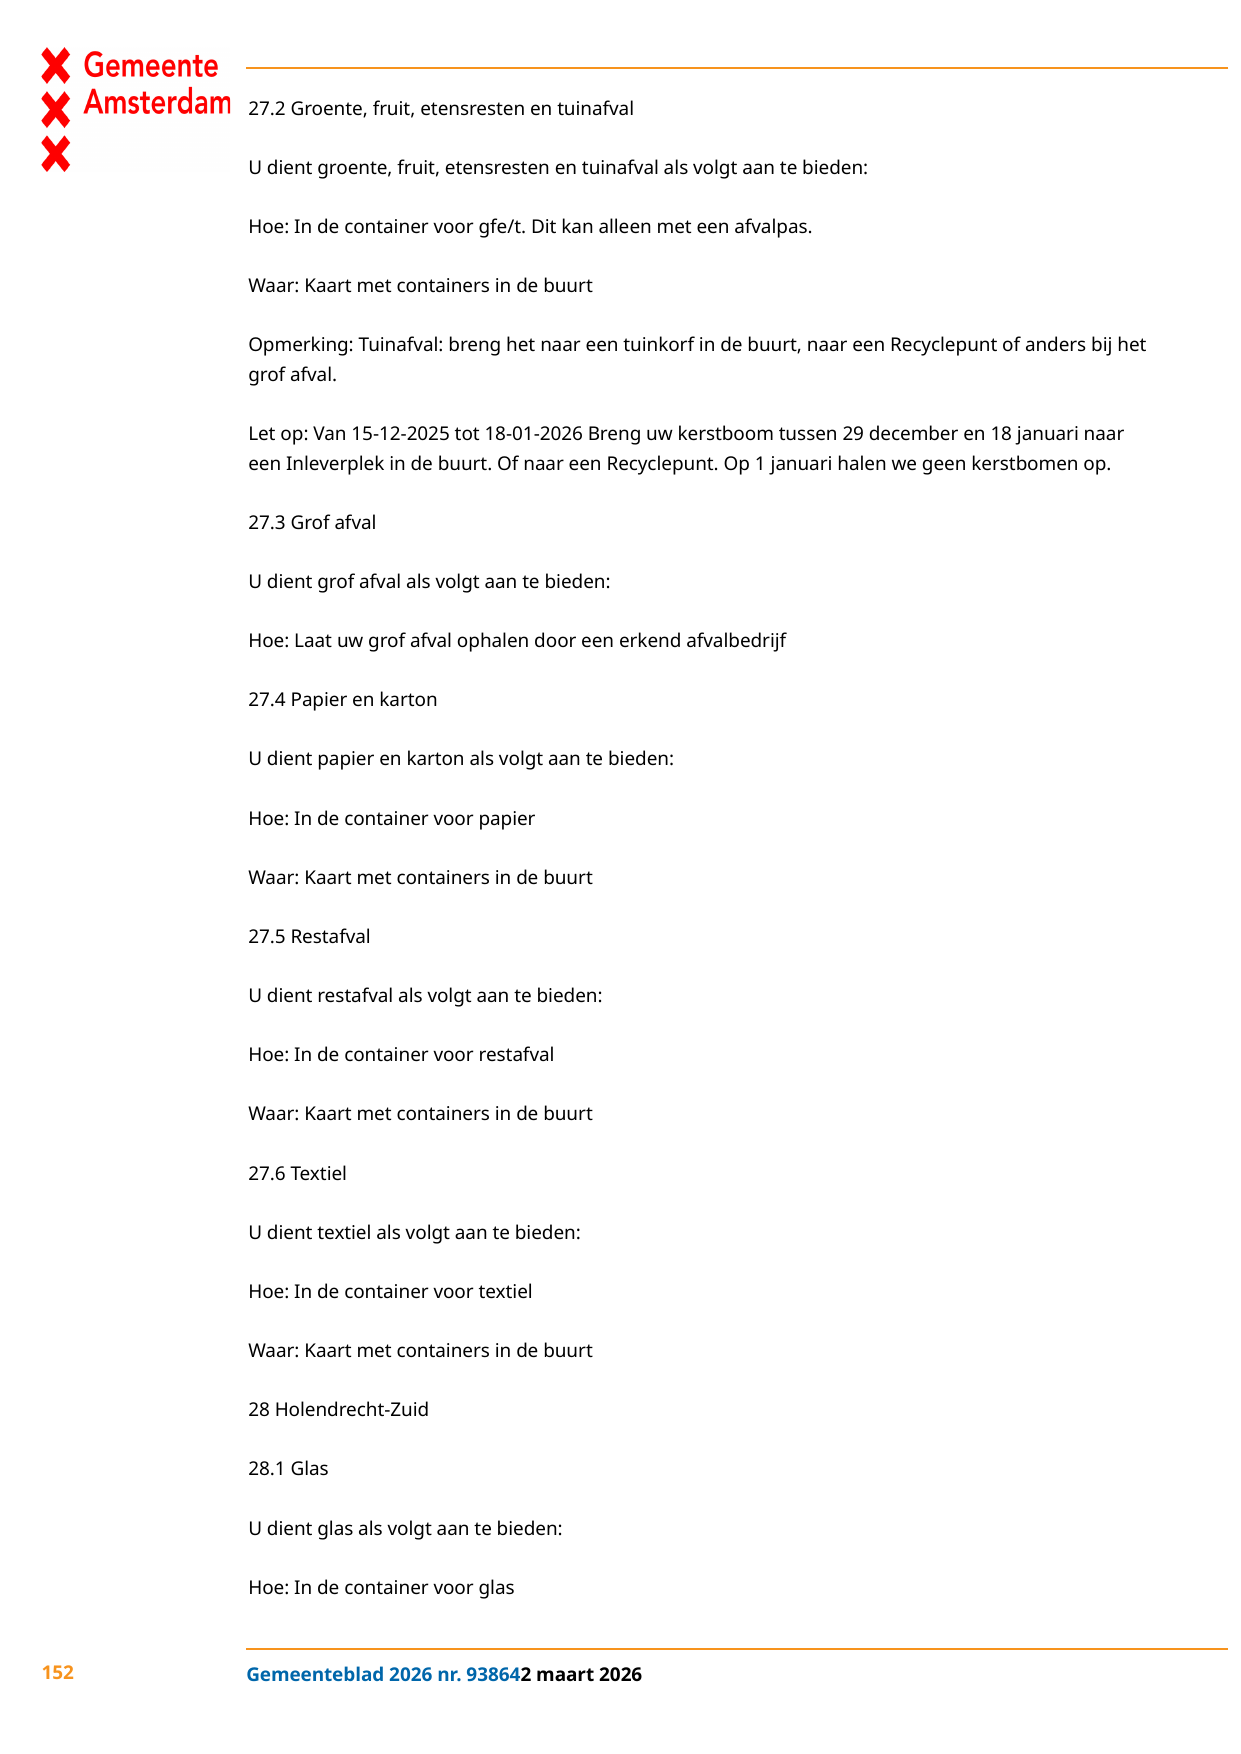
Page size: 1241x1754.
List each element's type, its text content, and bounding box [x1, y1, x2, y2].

text Let op: Van 15-12-2025 tot 18-01-2026 Breng uw kerstboom tussen 29 december en 18 januari naar een Inleverplek in de buurt. Of naar een Recyclepunt. Op 1 januari halen we geen kerstbomen op. [248, 420, 1152, 476]
text U dient papier en karton als volgt aan te bieden: [248, 746, 1152, 771]
text U dient restafval als volgt aan te bieden: [248, 982, 1152, 1008]
text U dient grof afval als volgt aan te bieden: [248, 568, 1152, 594]
text 28 Holendrecht-Zuid [248, 1396, 1152, 1422]
text U dient glas als volgt aan te bieden: [248, 1515, 1152, 1541]
text Waar: Kaart met containers in de buurt [248, 864, 1152, 890]
text 27.6 Textiel [248, 1160, 1152, 1186]
text Hoe: In de container voor gfe/t. Dit kan alleen met een afvalpas. [248, 213, 1152, 239]
text Waar: Kaart met containers in de buurt [248, 1337, 1152, 1363]
picture [41, 47, 231, 172]
text Opmerking: Tuinafval: breng het naar een tuinkorf in de buurt, naar een Recyclepunt of anders bij het grof afval. [248, 331, 1152, 387]
text 27.5 Restafval [248, 923, 1152, 949]
text 27.3 Grof afval [248, 509, 1152, 535]
text Hoe: Laat uw grof afval ophalen door een erkend afvalbedrijf [248, 627, 1152, 653]
text 27.4 Papier en karton [248, 686, 1152, 712]
text Hoe: In de container voor papier [248, 805, 1152, 831]
text Waar: Kaart met containers in de buurt [248, 1101, 1152, 1126]
text U dient textiel als volgt aan te bieden: [248, 1219, 1152, 1245]
text 28.1 Glas [248, 1456, 1152, 1481]
text U dient groente, fruit, etensresten en tuinafval als volgt aan te bieden: [248, 154, 1152, 180]
text Hoe: In de container voor textiel [248, 1278, 1152, 1304]
text Hoe: In de container voor glas [248, 1574, 1152, 1600]
text Hoe: In de container voor restafval [248, 1041, 1152, 1067]
text Waar: Kaart met containers in de buurt [248, 272, 1152, 298]
text 27.2 Groente, fruit, etensresten en tuinafval [248, 95, 1152, 121]
